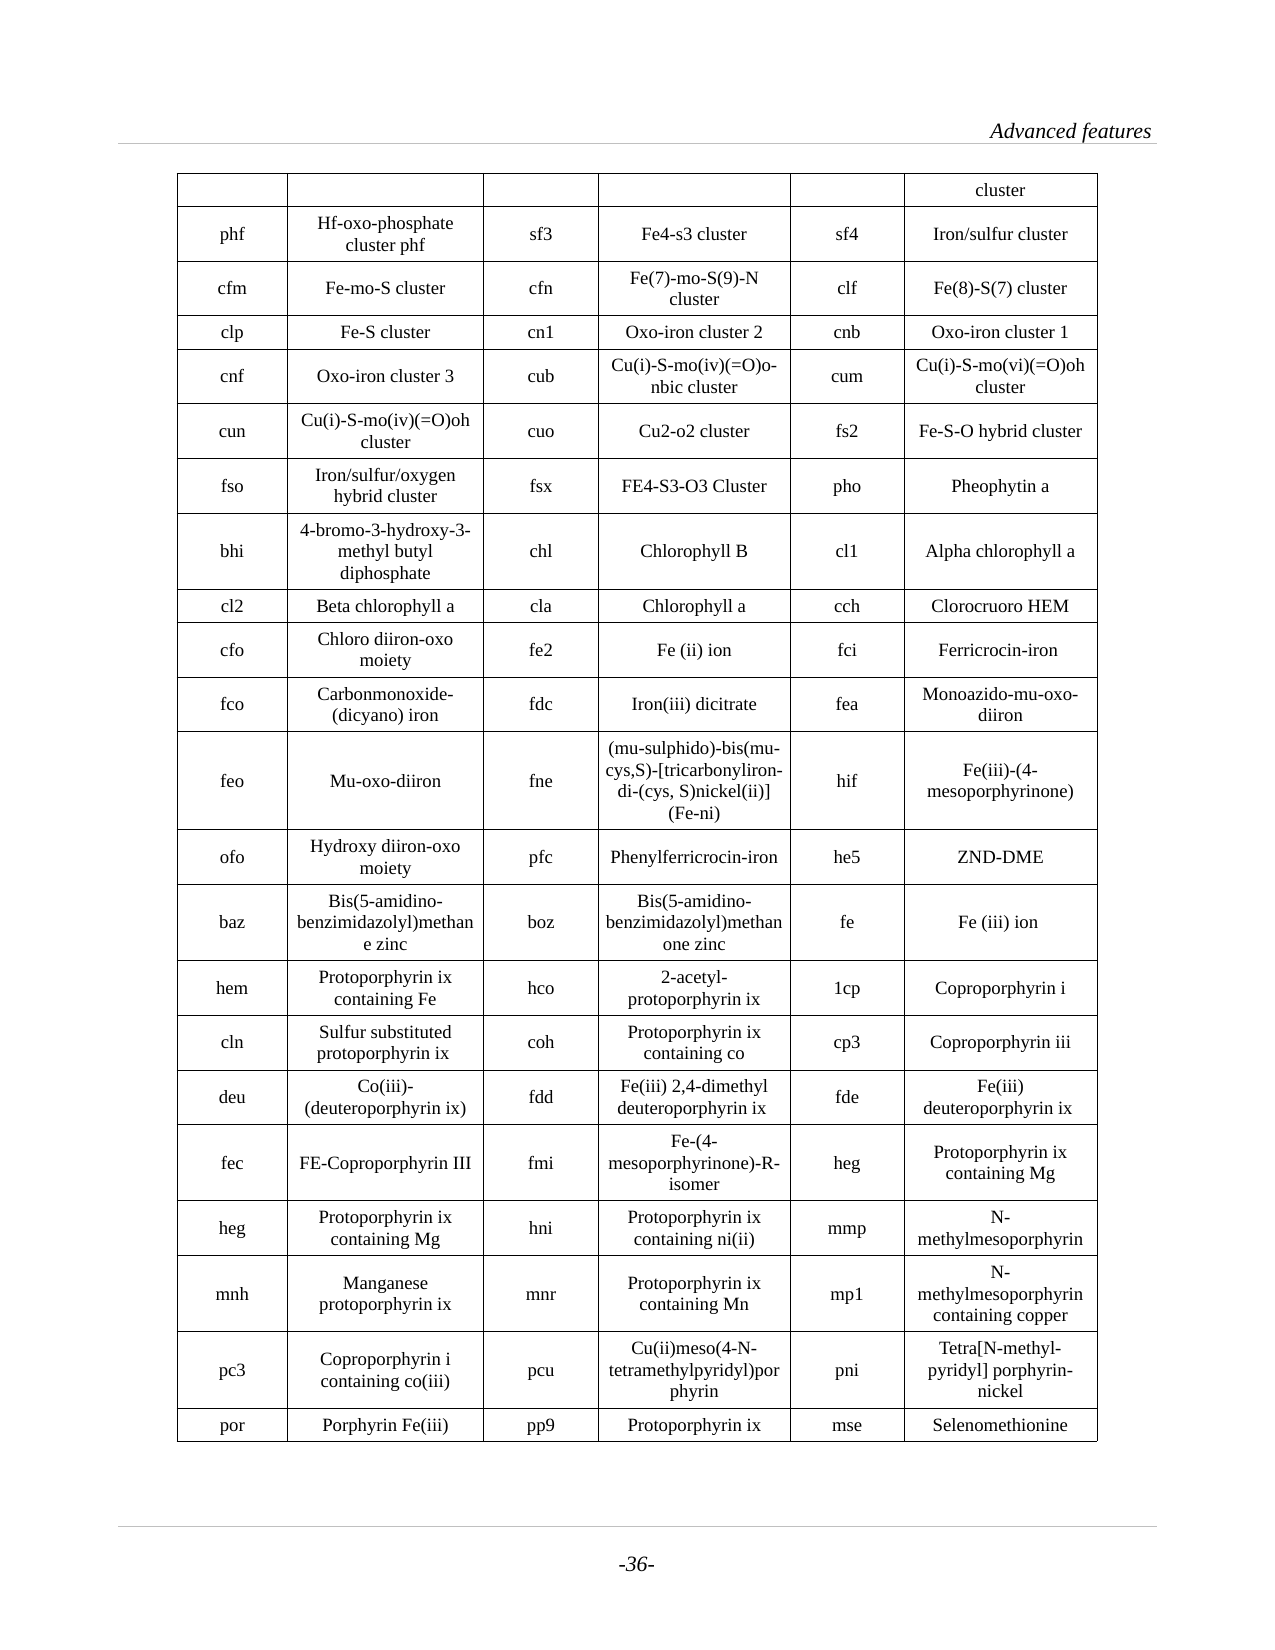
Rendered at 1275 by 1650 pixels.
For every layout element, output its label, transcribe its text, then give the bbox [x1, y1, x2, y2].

table_cell Manganese protoporphyrin ix [288, 1256, 483, 1331]
table_cell Ferricrocin-iron [905, 623, 1097, 677]
table_cell CN1 [484, 316, 598, 348]
table_cell CP3 [791, 1016, 904, 1069]
table_cell Fe(iii) 2,4-dimethyl deuteroporphyrin ix [599, 1071, 790, 1124]
table_cell BHI [178, 514, 287, 589]
table_cell FDE [791, 1071, 904, 1124]
table_cell [178, 174, 287, 206]
table_cell CLN [178, 1016, 287, 1069]
table_cell Oxo-iron cluster 3 [288, 350, 483, 403]
table_cell CUO [484, 404, 598, 458]
table_cell CLP [178, 316, 287, 348]
table_cell HIF [791, 732, 904, 829]
table_cell Chlorophyll a [599, 590, 790, 622]
table_cell BOZ [484, 885, 598, 960]
table_cell Coproporphyrin iii [905, 1016, 1097, 1069]
table_cell PNI [791, 1332, 904, 1408]
table_cell CL2 [178, 590, 287, 622]
table_cell Chlorophyll B [599, 514, 790, 589]
table_cell MNH [178, 1256, 287, 1331]
table_cell Tetra[N-methyl-pyridyl] porphyrin-nickel [905, 1332, 1097, 1408]
table_cell FE2 [484, 623, 598, 677]
table_cell Protoporphyrin ix containing co [599, 1016, 790, 1069]
table_cell CNF [178, 350, 287, 403]
table_cell CUM [791, 350, 904, 403]
table_cell FMI [484, 1125, 598, 1200]
table_cell FDC [484, 678, 598, 731]
table_cell FE [791, 885, 904, 960]
table_cell FCO [178, 678, 287, 731]
table_cell FDD [484, 1071, 598, 1124]
table_cell N-methylmesoporphyrin [905, 1201, 1097, 1255]
table_cell CCH [791, 590, 904, 622]
table_cell PCU [484, 1332, 598, 1408]
table_cell Selenomethionine [905, 1409, 1097, 1441]
table_cell CFO [178, 623, 287, 677]
table_cell Phenylferricrocin-iron [599, 830, 790, 884]
table_cell PFC [484, 830, 598, 884]
table_cell FEO [178, 732, 287, 829]
table_cell Iron/sulfur/oxygen hybrid cluster [288, 459, 483, 513]
table_cell Fe-mo-S cluster [288, 262, 483, 315]
table_cell Coproporphyrin i containing co(iii) [288, 1332, 483, 1408]
table_cell MNR [484, 1256, 598, 1331]
table_cell Oxo-iron cluster 1 [905, 316, 1097, 348]
table_cell Bis(5-amidino-benzimidazolyl)methanone zinc [599, 885, 790, 960]
table_cell Fe(iii)-(4-mesoporphyrinone) [905, 732, 1097, 829]
table_cell Hydroxy diiron-oxo moiety [288, 830, 483, 884]
table_cell Fe(7)-mo-S(9)-N cluster [599, 262, 790, 315]
table_cell FSX [484, 459, 598, 513]
table_cell Iron/sulfur cluster [905, 207, 1097, 261]
table_cell HNI [484, 1201, 598, 1255]
table_cell Mu-oxo-diiron [288, 732, 483, 829]
table_cell Fe-S-O hybrid cluster [905, 404, 1097, 458]
table_cell [599, 174, 790, 206]
table_cell MSE [791, 1409, 904, 1441]
table_cell MMP [791, 1201, 904, 1255]
table_cell Cu(i)-S-mo(iv)(=O)o-nbic cluster [599, 350, 790, 403]
table_cell BAZ [178, 885, 287, 960]
table_cell Coproporphyrin i [905, 961, 1097, 1015]
table_cell Fe (ii) ion [599, 623, 790, 677]
table_cell FE4-S3-O3 Cluster [599, 459, 790, 513]
table_cell Bis(5-amidino-benzimidazolyl)methane zinc [288, 885, 483, 960]
table_cell 2-acetyl-protoporphyrin ix [599, 961, 790, 1015]
table_cell OFO [178, 830, 287, 884]
table_cell Cu(i)-S-mo(vi)(=O)oh cluster [905, 350, 1097, 403]
table_cell Fe4-s3 cluster [599, 207, 790, 261]
table_cell Beta chlorophyll a [288, 590, 483, 622]
table_cell PHO [791, 459, 904, 513]
table_cell CLA [484, 590, 598, 622]
table_cell FSO [178, 459, 287, 513]
table_cell Fe (iii) ion [905, 885, 1097, 960]
table_cell HCO [484, 961, 598, 1015]
table_cell 4-bromo-3-hydroxy-3-methyl butyl diphosphate [288, 514, 483, 589]
table_cell CFM [178, 262, 287, 315]
table_cell HEM [178, 961, 287, 1015]
table_cell MP1 [791, 1256, 904, 1331]
table_cell Protoporphyrin ix containing ni(ii) [599, 1201, 790, 1255]
table_cell Protoporphyrin ix containing Mg [905, 1125, 1097, 1200]
table_cell CUB [484, 350, 598, 403]
table_cell Fe(8)-S(7) cluster [905, 262, 1097, 315]
table_cell Fe-S cluster [288, 316, 483, 348]
table_cell 1CP [791, 961, 904, 1015]
table_cell Iron(iii) dicitrate [599, 678, 790, 731]
table_cell Oxo-iron cluster 2 [599, 316, 790, 348]
table_cell FE-Coproporphyrin III [288, 1125, 483, 1200]
table_cell PP9 [484, 1409, 598, 1441]
table_cell CLF [791, 262, 904, 315]
table_cell [791, 174, 904, 206]
table_cell Porphyrin Fe(iii) [288, 1409, 483, 1441]
table_cell Cu(i)-S-mo(iv)(=O)oh cluster [288, 404, 483, 458]
table_cell FCI [791, 623, 904, 677]
table_cell CL1 [791, 514, 904, 589]
table_cell cluster [905, 174, 1097, 206]
table_cell HEG [178, 1201, 287, 1255]
table_cell Protoporphyrin ix [599, 1409, 790, 1441]
table_cell SF3 [484, 207, 598, 261]
table_cell CNB [791, 316, 904, 348]
table_cell FEC [178, 1125, 287, 1200]
table_cell SF4 [791, 207, 904, 261]
table_cell DEU [178, 1071, 287, 1124]
table_cell Sulfur substituted protoporphyrin ix [288, 1016, 483, 1069]
table_cell Protoporphyrin ix containing Fe [288, 961, 483, 1015]
table_cell PHF [178, 207, 287, 261]
table_cell (mu-sulphido)-bis(mu-cys,S)-[tricarbonyliron-di-(cys, S)nickel(ii)](Fe-ni) [599, 732, 790, 829]
table_cell POR [178, 1409, 287, 1441]
table_cell [288, 174, 483, 206]
table_cell CHL [484, 514, 598, 589]
table_cell Fe(iii) deuteroporphyrin ix [905, 1071, 1097, 1124]
table_cell FNE [484, 732, 598, 829]
table_cell Protoporphyrin ix containing Mg [288, 1201, 483, 1255]
table_cell Hf-oxo-phosphate cluster phf [288, 207, 483, 261]
table_cell Alpha chlorophyll a [905, 514, 1097, 589]
table_cell [484, 174, 598, 206]
table_cell HE5 [791, 830, 904, 884]
table_cell FEA [791, 678, 904, 731]
table_cell Carbonmonoxide-(dicyano) iron [288, 678, 483, 731]
table_cell CFN [484, 262, 598, 315]
table_cell Cu2-o2 cluster [599, 404, 790, 458]
table_cell Monoazido-mu-oxo-diiron [905, 678, 1097, 731]
table_cell COH [484, 1016, 598, 1069]
table_cell PC3 [178, 1332, 287, 1408]
table_cell Protoporphyrin ix containing Mn [599, 1256, 790, 1331]
table_cell Chloro diiron-oxo moiety [288, 623, 483, 677]
table_cell Fe-(4-mesoporphyrinone)-R-isomer [599, 1125, 790, 1200]
table_cell ZND-DME [905, 830, 1097, 884]
table_cell Co(iii)-(deuteroporphyrin ix) [288, 1071, 483, 1124]
table_cell Cu(ii)meso(4-N-tetramethylpyridyl)porphyrin [599, 1332, 790, 1408]
table_cell HEG [791, 1125, 904, 1200]
table_cell Clorocruoro HEM [905, 590, 1097, 622]
table_cell N-methylmesoporphyrin containing copper [905, 1256, 1097, 1331]
table_cell Pheophytin a [905, 459, 1097, 513]
table_cell CUN [178, 404, 287, 458]
table_cell FS2 [791, 404, 904, 458]
